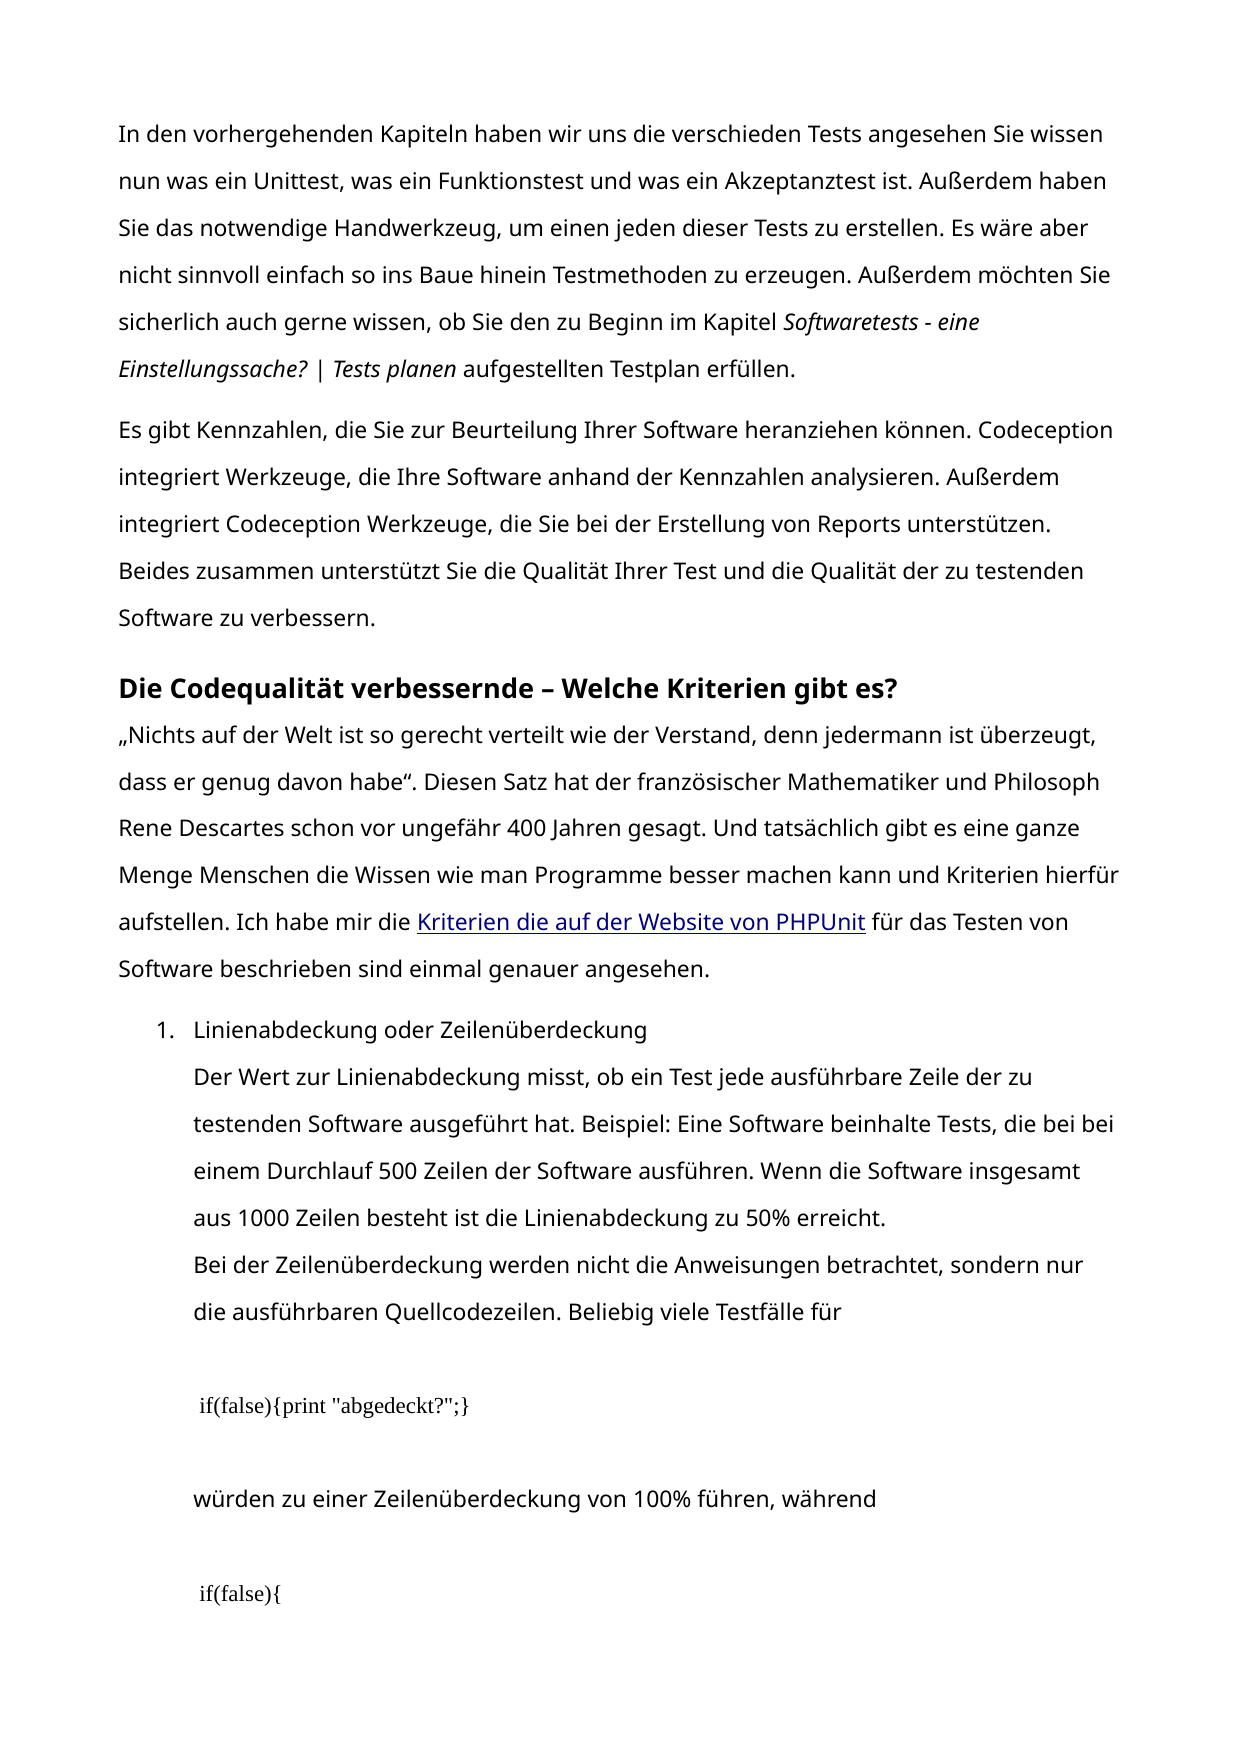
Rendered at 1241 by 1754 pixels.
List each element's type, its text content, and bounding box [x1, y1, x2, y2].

subtitle Die Codequalität verbessernde – Welche Kriterien gibt es? [118, 669, 1122, 706]
text In den vorhergehenden Kapiteln haben wir uns die verschieden Tests angesehen Sie wissen nun was ein Unittest, was ein Funktionstest und was ein Akzeptanztest ist. Außerdem haben Sie das notwendige Handwerkzeug, um einen jeden dieser Tests zu erstellen. Es wäre aber nicht sinnvoll einfach so ins Baue hinein Testmethoden zu erzeugen. Außerdem möchten Sie sicherlich auch gerne wissen, ob Sie den zu Beginn im Kapitel Softwaretests - eine Einstellungssache? | Tests planen aufgestellten Testplan erfüllen. [118, 118, 1122, 384]
text Es gibt Kennzahlen, die Sie zur Beurteilung Ihrer Software heranziehen können. Codeception integriert Werkzeuge, die Ihre Software anhand der Kennzahlen analysieren. Außerdem integriert Codeception Werkzeuge, die Sie bei der Erstellung von Reports unterstützen. Beides zusammen unterstützt Sie die Qualität Ihrer Test und die Qualität der zu testenden Software zu verbessern. [118, 414, 1122, 633]
list Linienabdeckung oder Zeilenüberdeckung Der Wert zur Linienabdeckung misst, ob ein Test jede ausführbare Zeile der zu testenden Software ausgeführt hat. Beispiel: Eine Software beinhalte Tests, die bei bei einem Durchlauf 500 Zeilen der Software ausführen. Wenn die Software insgesamt aus 1000 Zeilen besteht ist die Linienabdeckung zu 50% erreicht. Bei der Zeilenüberdeckung werden nicht die Anweisungen betrachtet, sondern nur die ausführbaren Quellcodezeilen. Beliebig viele Testfälle für if(false){print "abgedeckt?";} würden zu einer Zeilenüberdeckung von 100% führen, während if(false){ [156, 1014, 1122, 1608]
text „Nichts auf der Welt ist so gerecht verteilt wie der Verstand, denn jedermann ist überzeugt, dass er genug davon habe“. Diesen Satz hat der französischer Mathematiker und Philosoph Rene Descartes schon vor ungefähr 400 Jahren gesagt. Und tatsächlich gibt es eine ganze Menge Menschen die Wissen wie man Programme besser machen kann und Kriterien hierfür aufstellen. Ich habe mir die Kriterien die auf der Website von PHPUnit für das Testen von Software beschrieben sind einmal genauer angesehen. [118, 718, 1122, 984]
